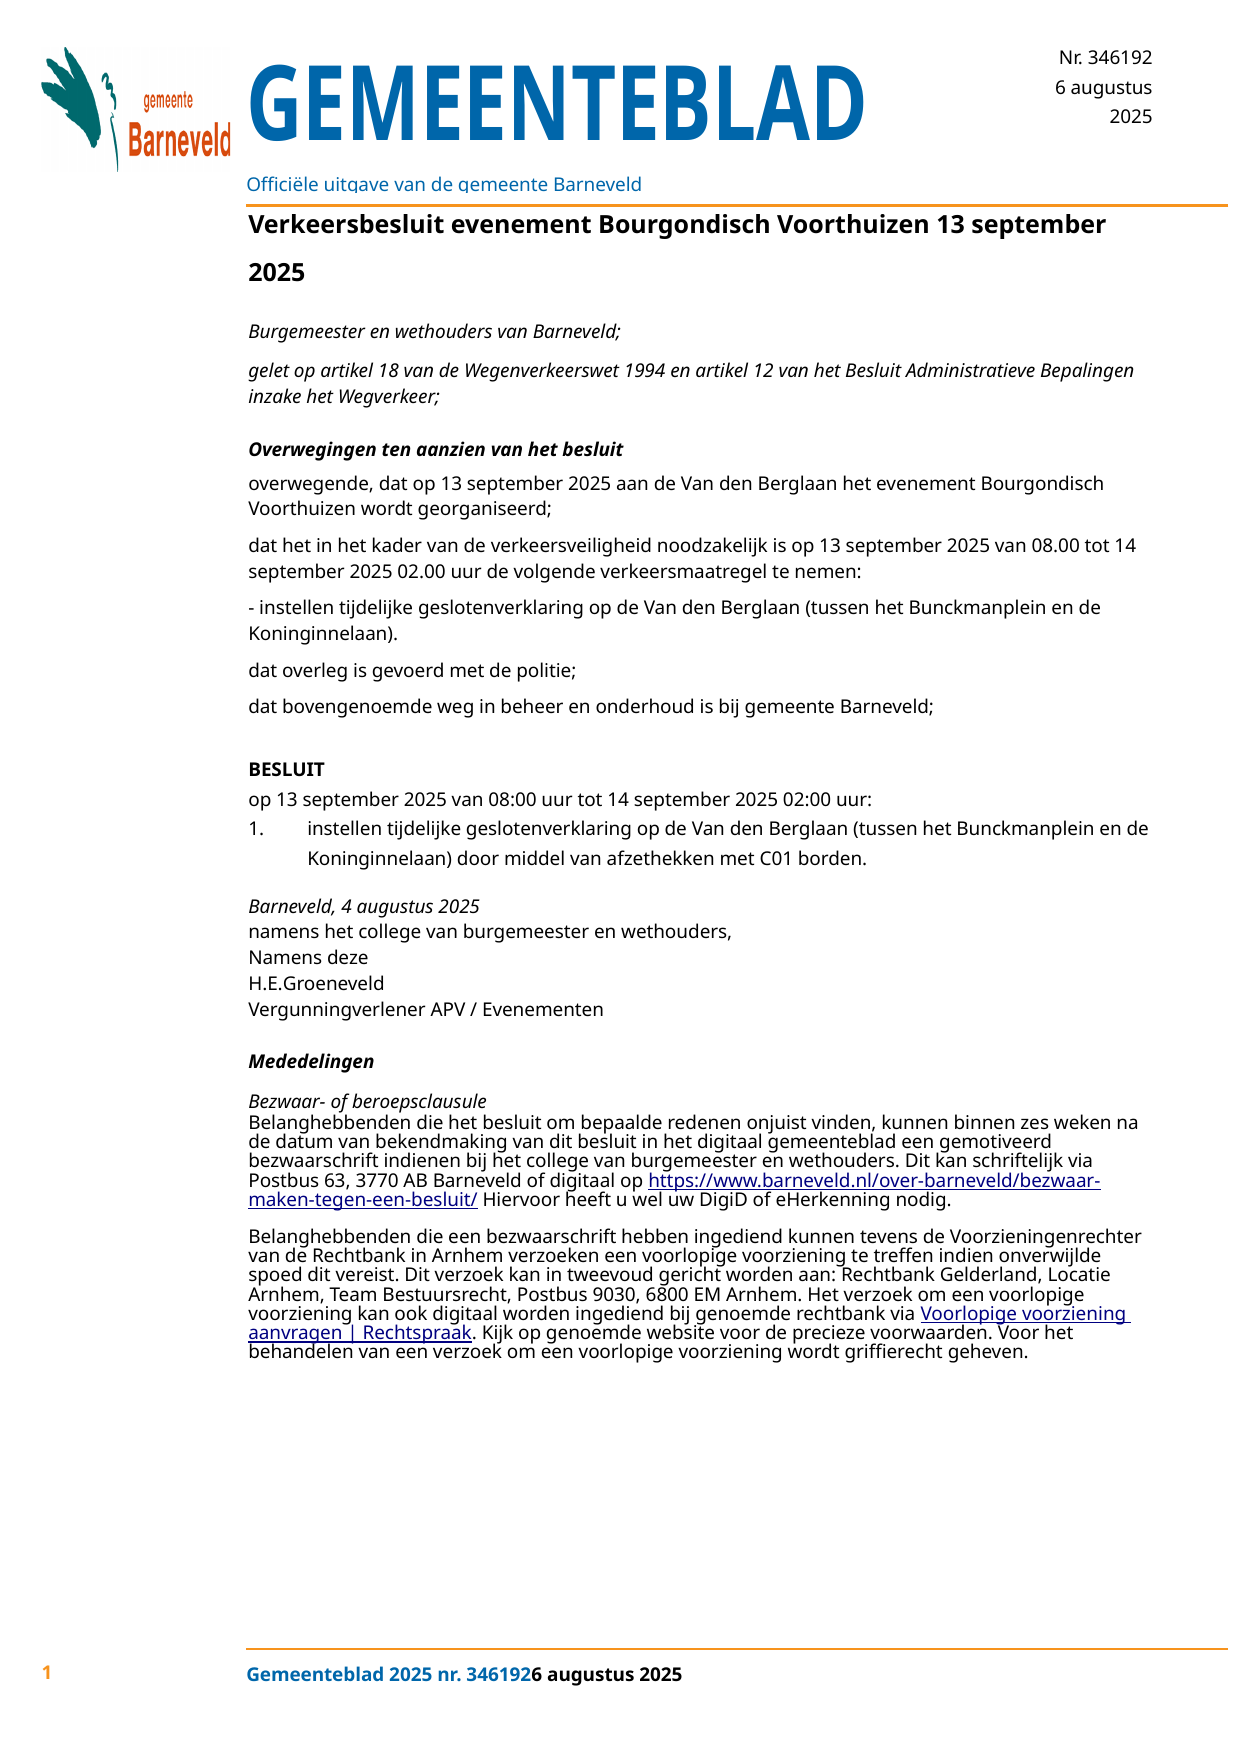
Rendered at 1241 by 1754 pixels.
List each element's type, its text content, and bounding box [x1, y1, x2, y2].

text dat het in het kader van de verkeersveiligheid noodzakelijk is op 13 september 2025 van 08.00 tot 14 september 2025 02.00 uur de volgende verkeersmaatregel te nemen: [248, 532, 1152, 584]
text overwegende, dat op 13 september 2025 aan de Van den Berglaan het evenement Bourgondisch Voorthuizen wordt georganiseerd; [248, 470, 1152, 521]
text Verkeersbesluit evenement Bourgondisch Voorthuizen 13 september 2025 [248, 207, 1152, 288]
text dat overleg is gevoerd met de politie; [248, 657, 1152, 683]
text Bezwaar- of beroepsclausule [248, 1088, 1152, 1114]
text - instellen tijdelijke geslotenverklaring op de Van den Berglaan (tussen het Bunckmanplein en de Koninginnelaan). [248, 594, 1152, 646]
text Namens deze [248, 944, 1152, 970]
text dat bovengenoemde weg in beheer en onderhoud is bij gemeente Barneveld; [248, 694, 1152, 719]
text Belanghebbenden die een bezwaarschrift hebben ingediend kunnen tevens de Voorzieningenrechter van de Rechtbank in Arnhem verzoeken een voorlopige voorziening te treffen indien onverwijlde spoed dit vereist. Dit verzoek kan in tweevoud gericht worden aan: Rechtbank Gelderland, Locatie Arnhem, Team Bestuursrecht, Postbus 9030, 6800 EM Arnhem. Het verzoek om een voorlopige voorziening kan ook digitaal worden ingediend bij genoemde rechtbank via Voorlopige voorziening aanvragen | Rechtspraak. Kijk op genoemde website voor de precieze voorwaarden. Voor het behandelen van een verzoek om een voorlopige voorziening wordt griffierecht geheven. [248, 1228, 1152, 1363]
text Mededelingen [248, 1049, 1152, 1074]
text H.E.Groeneveld [248, 970, 1152, 996]
text BESLUIT [248, 756, 1152, 782]
picture [41, 47, 231, 172]
list instellen tijdelijke geslotenverklaring op de Van den Berglaan (tussen het Bunckmanplein en de Koninginnelaan) door middel van afzethekken met C01 borden. [248, 816, 1152, 871]
text Overwegingen ten aanzien van het besluit [248, 436, 1152, 461]
text Vergunningverlener APV / Evenementen [248, 996, 1152, 1022]
text namens het college van burgemeester en wethouders, [248, 919, 1152, 944]
text Belanghebbenden die het besluit om bepaalde redenen onjuist vinden, kunnen binnen zes weken na de datum van bekendmaking van dit besluit in het digitaal gemeenteblad een gemotiveerd bezwaarschrift indienen bij het college van burgemeester en wethouders. Dit kan schriftelijk via Postbus 63, 3770 AB Barneveld of digitaal op https://www.barneveld.nl/over-barneveld/bezwaar-maken-tegen-een-besluit/ Hiervoor heeft u wel uw DigiD of eHerkenning nodig. [248, 1114, 1152, 1210]
text Barneveld, 4 augustus 2025 [248, 893, 1152, 919]
text gelet op artikel 18 van de Wegenverkeerswet 1994 en artikel 12 van het Besluit Administratieve Bepalingen inzake het Wegverkeer; [248, 357, 1152, 409]
text Burgemeester en wethouders van Barneveld; [248, 318, 1152, 344]
text op 13 september 2025 van 08:00 uur tot 14 september 2025 02:00 uur: [248, 786, 1152, 812]
